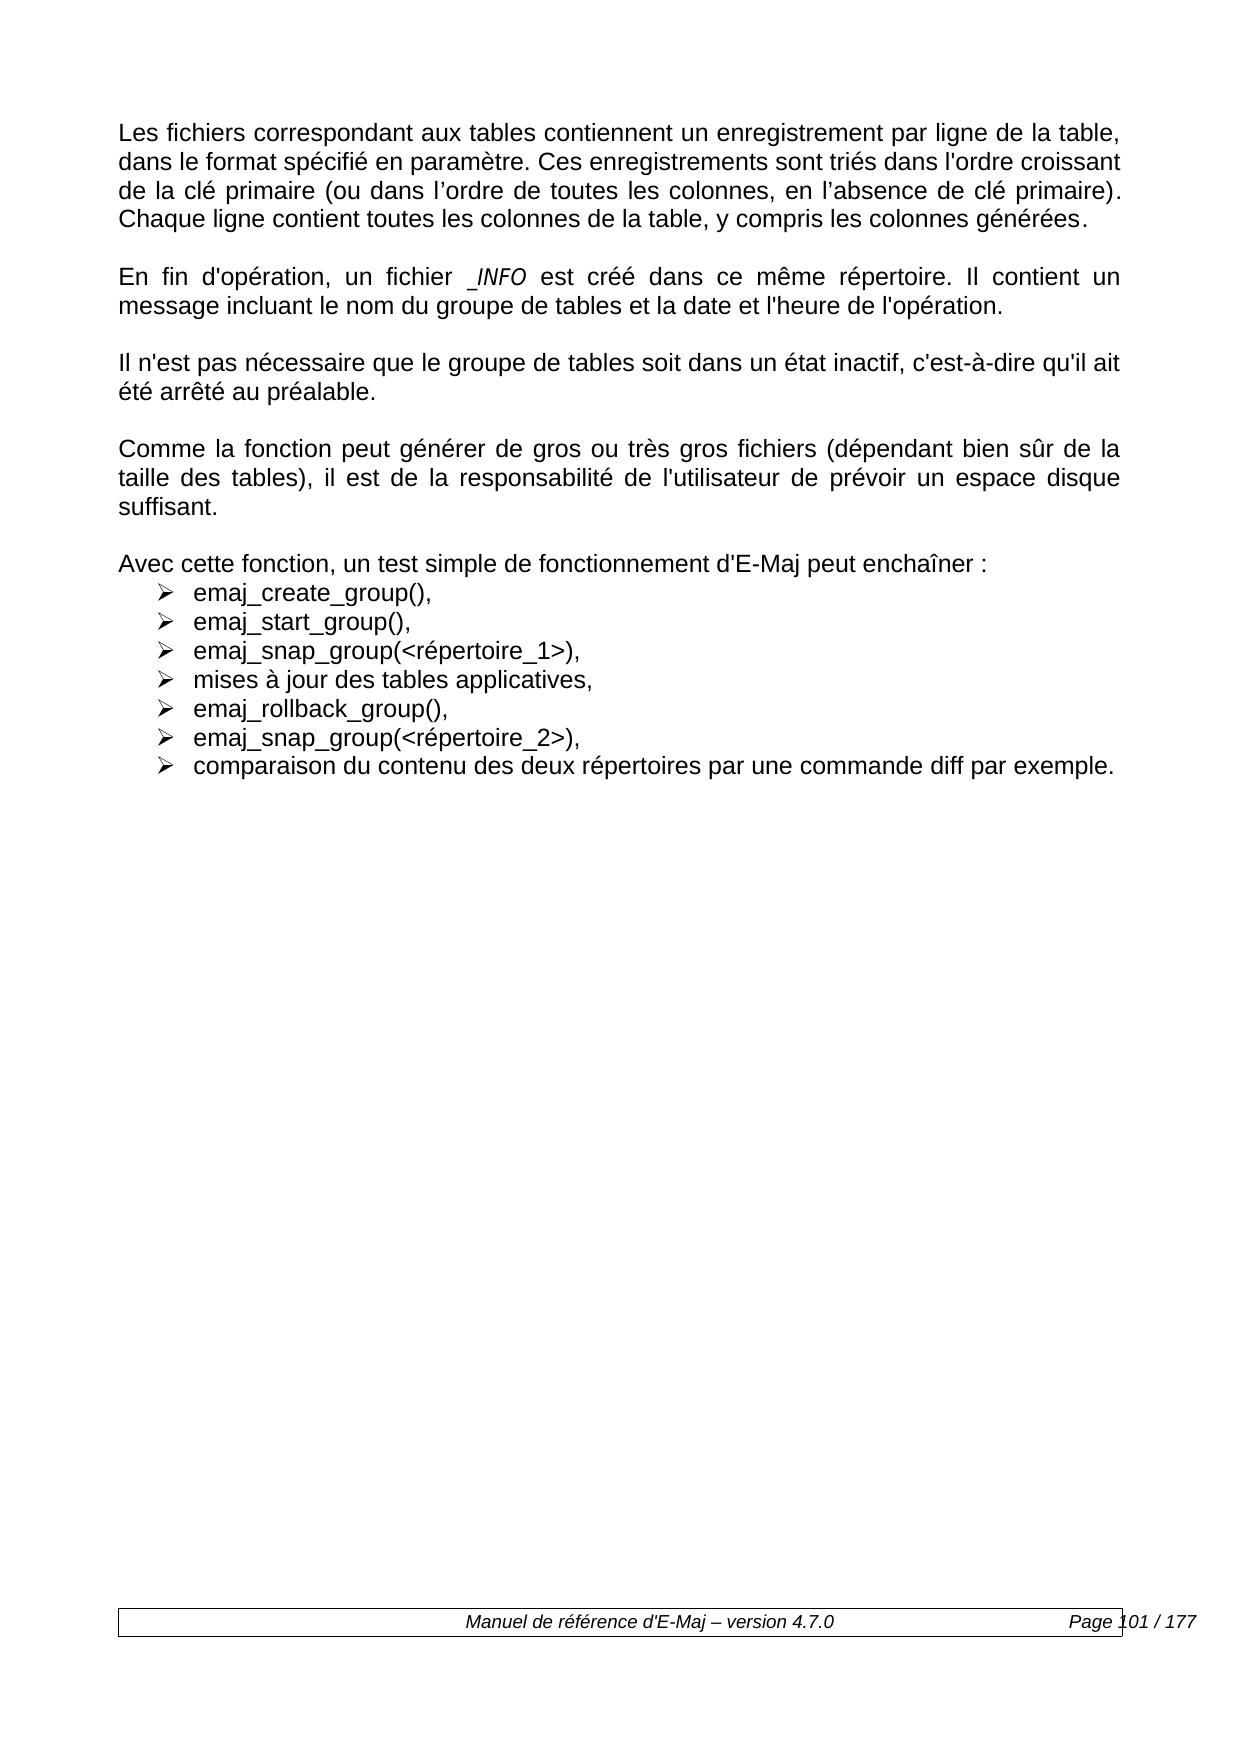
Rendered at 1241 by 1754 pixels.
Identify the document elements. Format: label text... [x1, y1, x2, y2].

text Comme la fonction peut générer de gros ou très gros fichiers (dépendant bien sûr de la taille des tables), il est de la responsabilité de l'utilisateur de prévoir un espace disque suffisant. [118, 434, 1122, 521]
text Avec cette fonction, un test simple de fonctionnement d'E-Maj peut enchaîner : [118, 549, 1122, 578]
list mises à jour des tables applicatives, [156, 665, 1122, 694]
list emaj_snap_group(<répertoire_2>), [156, 722, 1122, 751]
list emaj_create_group(), [156, 578, 1122, 607]
list emaj_rollback_group(), [156, 694, 1122, 722]
text En fin d'opération, un fichier _INFO est créé dans ce même répertoire. Il contient un message incluant le nom du groupe de tables et la date et l'heure de l'opération. [118, 262, 1122, 319]
list emaj_snap_group(<répertoire_1>), [156, 636, 1122, 665]
list comparaison du contenu des deux répertoires par une commande diff par exemple. [156, 751, 1122, 780]
list emaj_start_group(), [156, 607, 1122, 636]
text Il n'est pas nécessaire que le groupe de tables soit dans un état inactif, c'est-à-dire qu'il ait été arrêté au préalable. [118, 348, 1122, 406]
text Les fichiers correspondant aux tables contiennent un enregistrement par ligne de la table, dans le format spécifié en paramètre. Ces enregistrements sont triés dans l'ordre croissant de la clé primaire (ou dans l’ordre de toutes les colonnes, en l’absence de clé primaire). Chaque ligne contient toutes les colonnes de la table, y compris les colonnes générées. [118, 118, 1122, 233]
